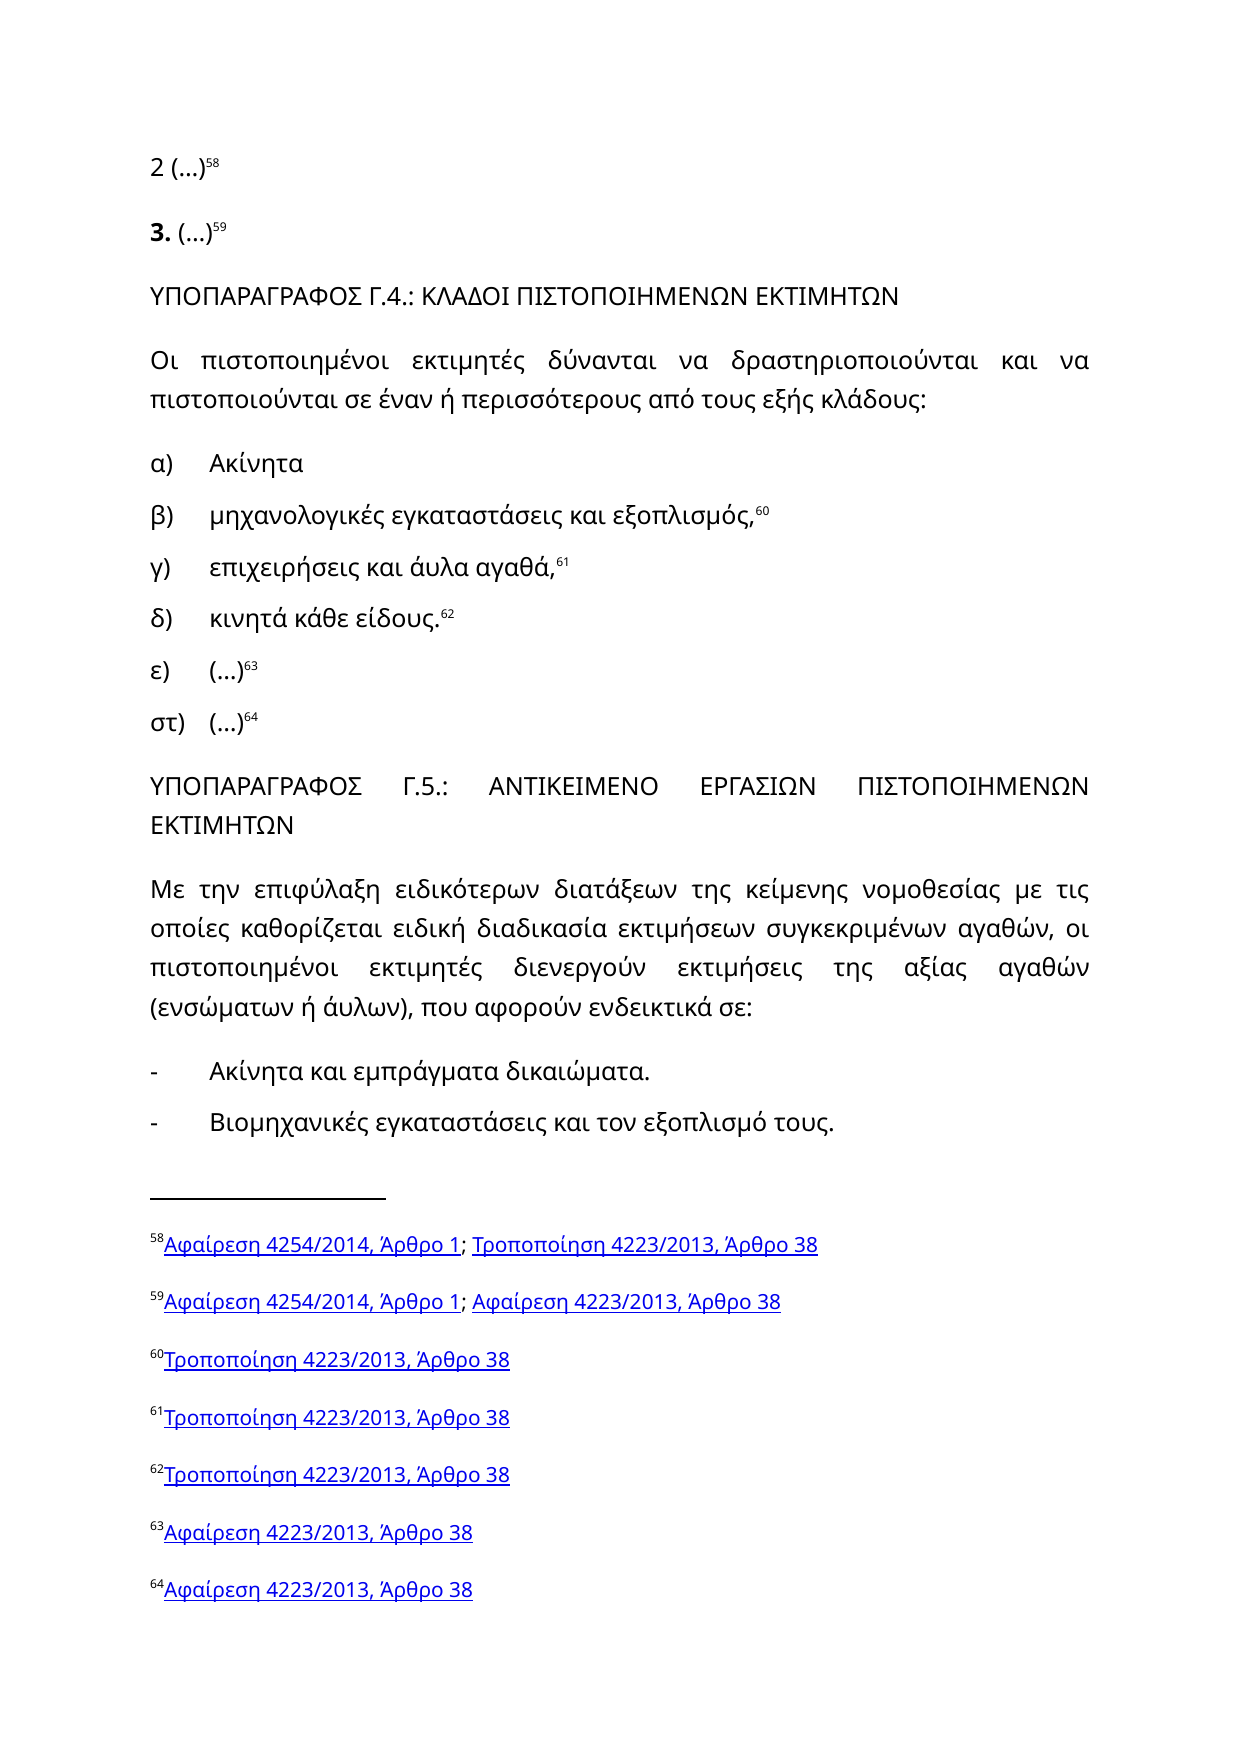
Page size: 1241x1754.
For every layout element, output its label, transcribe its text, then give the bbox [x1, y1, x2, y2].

list ε) (…) [150, 652, 1090, 687]
list - Βιομηχανικές εγκαταστάσεις και τον εξοπλισμό τους. [150, 1105, 1090, 1139]
text Τροποποίηση 4223/2013, Άρθρο 38 [150, 1345, 1090, 1373]
text Αφαίρεση 4223/2013, Άρθρο 38 [150, 1576, 1090, 1604]
text Αφαίρεση 4254/2014, Άρθρο 1; Αφαίρεση 4223/2013, Άρθρο 38 [150, 1287, 1090, 1316]
text Τροποποίηση 4223/2013, Άρθρο 38 [150, 1403, 1090, 1431]
text 2 (…) [150, 150, 1090, 184]
text Τροποποίηση 4223/2013, Άρθρο 38 [150, 1460, 1090, 1489]
text Αφαίρεση 4254/2014, Άρθρο 1; Τροποποίηση 4223/2013, Άρθρο 38 [150, 1230, 1090, 1258]
text Οι πιστοποιημένοι εκτιμητές δύνανται να δραστηριοποιούνται και να πιστοποιούνται σε έναν ή περισσότερους από τους εξής κλάδους: [150, 342, 1090, 416]
list δ) κινητά κάθε είδους. [150, 601, 1090, 635]
text Με την επιφύλαξη ειδικότερων διατάξεων της κείμενης νομοθεσίας με τις οποίες καθορίζεται ειδική διαδικασία εκτιμήσεων συγκεκριμένων αγαθών, οι πιστοποιημένοι εκτιμητές διενεργούν εκτιμήσεις της αξίας αγαθών (ενσώματων ή άυλων), που αφορούν ενδεικτικά σε: [150, 872, 1090, 1023]
list γ) επιχειρήσεις και άυλα αγαθά, [150, 549, 1090, 583]
list στ) (…) [150, 704, 1090, 738]
list - Ακίνητα και εμπράγματα δικαιώματα. [150, 1053, 1090, 1087]
text 3. (…) [150, 214, 1090, 248]
text ΥΠΟΠΑΡΑΓΡΑΦΟΣ Γ.5.: ΑΝΤΙΚΕΙΜΕΝΟ ΕΡΓΑΣΙΩΝ ΠΙΣΤΟΠΟΙΗΜΕΝΩΝ ΕΚΤΙΜΗΤΩΝ [150, 768, 1090, 842]
text ΥΠΟΠΑΡΑΓΡΑΦΟΣ Γ.4.: ΚΛΑΔΟΙ ΠΙΣΤΟΠΟΙΗΜΕΝΩΝ ΕΚΤΙΜΗΤΩΝ [150, 278, 1090, 312]
text Αφαίρεση 4223/2013, Άρθρο 38 [150, 1518, 1090, 1546]
list β) μηχανολογικές εγκαταστάσεις και εξοπλισμός, [150, 497, 1090, 532]
list α) Ακίνητα [150, 446, 1090, 480]
